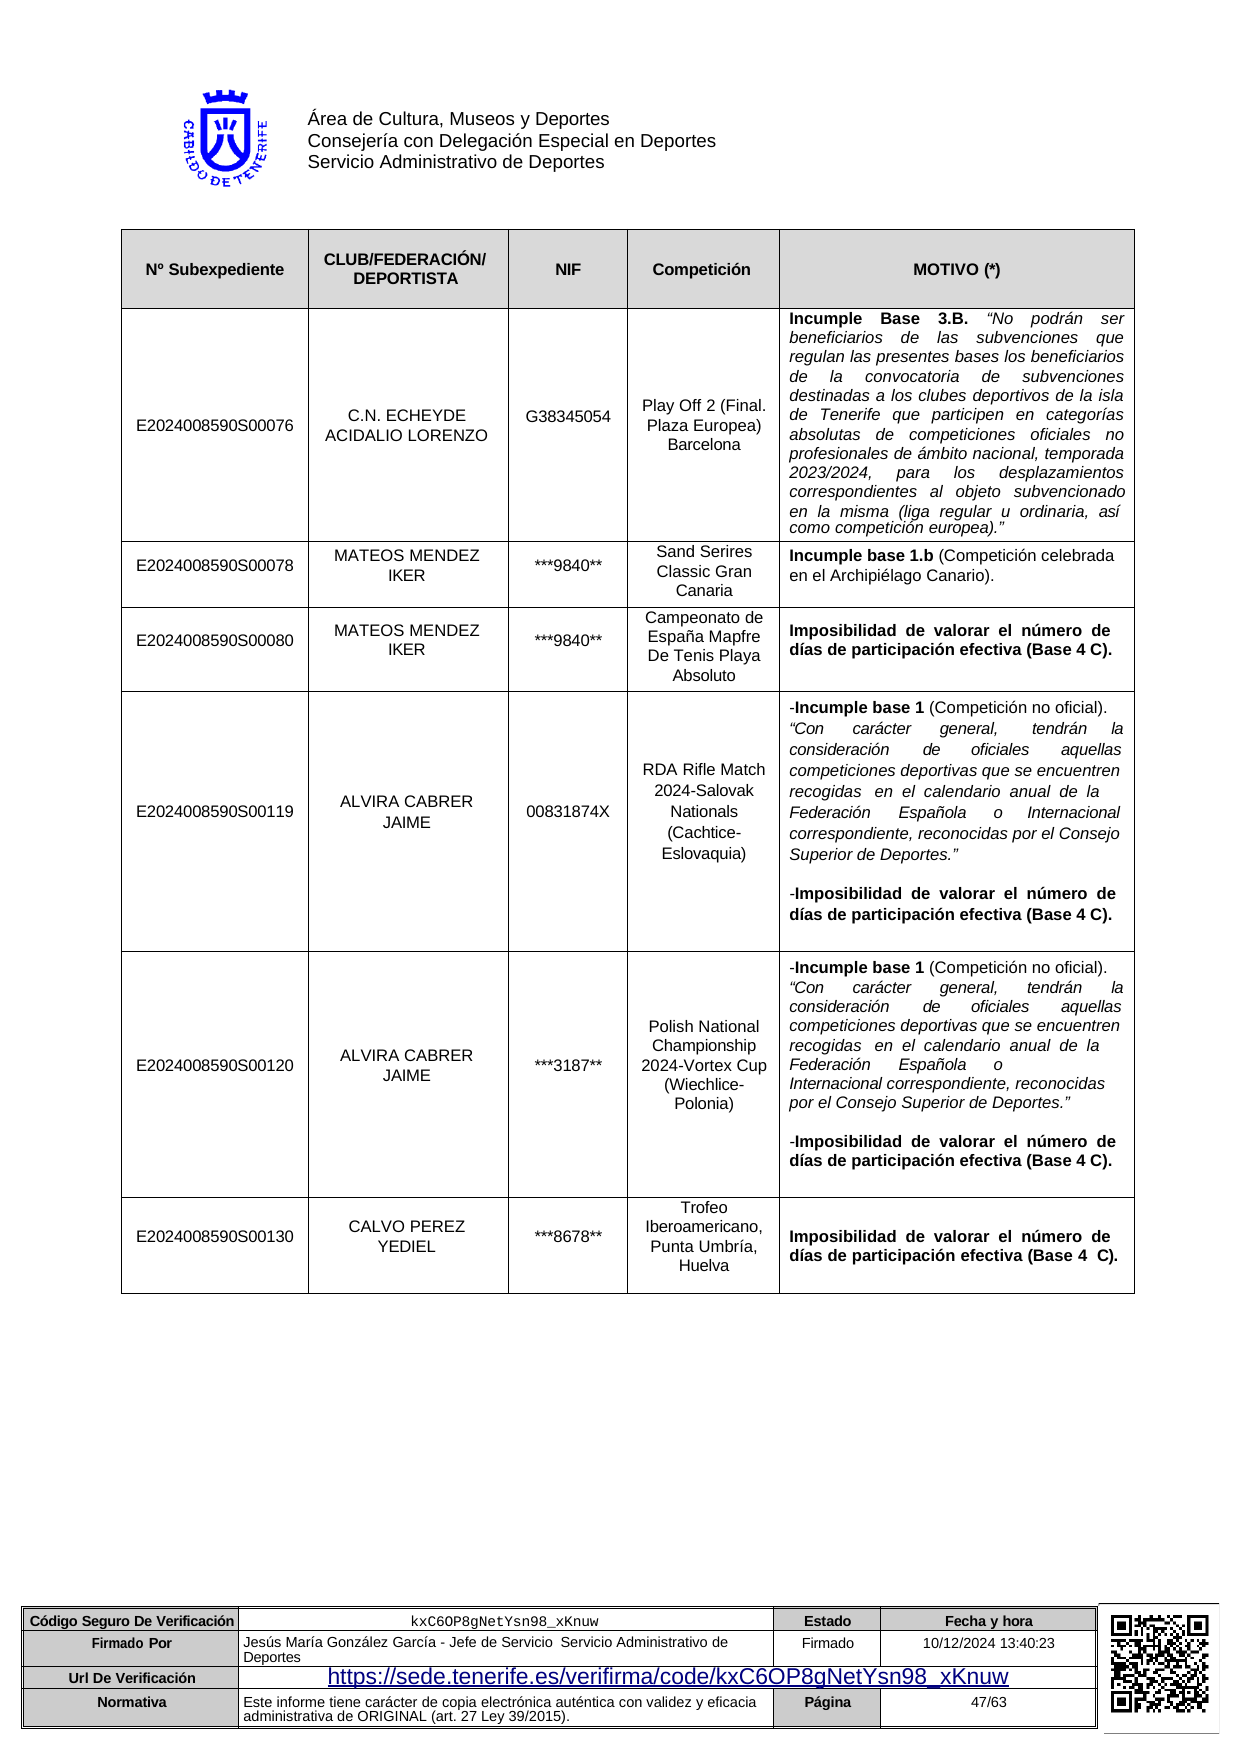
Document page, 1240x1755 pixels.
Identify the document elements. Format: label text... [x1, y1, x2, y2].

table_cell Trofeo Iberoamericano, Punta Umbría, Huelva [628, 1198, 779, 1293]
table_cell [628, 874, 779, 951]
table_cell -Imposibilidad de valorar el número de días de participación efectiva (Base 4 C). [780, 874, 1134, 951]
table_cell MATEOS MENDEZ IKER [309, 542, 508, 607]
table_cell -Incumple base 1 (Competición no oficial). “Con carácter general, tendrán la consideración de oficiales aquellas competiciones deportivas que se encuentren recogidas en el calendario anual de la Federación Española o Internacional correspondiente, reconocidas por el Consejo Superior de Deportes.” [780, 692, 1134, 873]
table_header NIF [509, 230, 627, 308]
table_cell G38345054 [509, 309, 627, 541]
table_cell E2024008590S00130 [122, 1198, 308, 1293]
table_cell [628, 1123, 779, 1197]
table_cell -Imposibilidad de valorar el número de días de participación efectiva (Base 4 C). [780, 1123, 1134, 1197]
table_cell [122, 1123, 308, 1197]
table_cell Imposibilidad de valorar el número de días de participación efectiva (Base 4 C). [780, 608, 1134, 691]
table_cell Sand Serires Classic Gran Canaria [628, 542, 779, 607]
table_cell Incumple Base 3.B. “No podrán ser beneficiarios de las subvenciones que regulan las presentes bases los beneficiarios de la convocatoria de subvenciones destinadas a los clubes deportivos de la isla de Tenerife que participen en categorías absolutas de competiciones oficiales no profesionales de ámbito nacional, temporada 2023/2024, para los desplazamientos correspondientes al objeto subvencionado en la misma (liga regular u ordinaria, así como competición europea).” [780, 309, 1134, 541]
table_cell MATEOS MENDEZ IKER [309, 608, 508, 691]
table_cell [509, 874, 627, 951]
table_cell E2024008590S00080 [122, 608, 308, 691]
table_cell ***3187** [509, 952, 627, 1123]
table_cell Incumple base 1.b (Competición celebrada en el Archipiélago Canario). [780, 542, 1134, 607]
table_cell [309, 1123, 508, 1197]
table_cell ***9840** [509, 542, 627, 607]
table_cell Imposibilidad de valorar el número de días de participación efectiva (Base 4 C). [780, 1198, 1134, 1293]
table_cell RDA Rifle Match 2024-Salovak Nationals (Cachtice- Eslovaquia) [628, 692, 779, 873]
table_cell E2024008590S00120 [122, 952, 308, 1123]
table_cell C.N. ECHEYDE ACIDALIO LORENZO [309, 309, 508, 541]
table_cell Campeonato de España Mapfre De Tenis Playa Absoluto [628, 608, 779, 691]
table_cell [509, 1123, 627, 1197]
table_cell ALVIRA CABRER JAIME [309, 692, 508, 873]
table_cell ***9840** [509, 608, 627, 691]
table_cell [122, 874, 308, 951]
table_cell E2024008590S00078 [122, 542, 308, 607]
table_header CLUB/FEDERACIÓN/ DEPORTISTA [309, 230, 508, 308]
table_cell Play Off 2 (Final. Plaza Europea) Barcelona [628, 309, 779, 541]
table_cell Polish National Championship 2024-Vortex Cup (Wiechlice- Polonia) [628, 952, 779, 1123]
table_header Competición [628, 230, 779, 308]
table_cell 00831874X [509, 692, 627, 873]
table_cell -Incumple base 1 (Competición no oficial). “Con carácter general, tendrán la consideración de oficiales aquellas competiciones deportivas que se encuentren recogidas en el calendario anual de la Federación Española o Internacional correspondiente, reconocidas por el Consejo Superior de Deportes.” [780, 952, 1134, 1123]
table_cell CALVO PEREZ YEDIEL [309, 1198, 508, 1293]
table_cell ALVIRA CABRER JAIME [309, 952, 508, 1123]
table_cell [309, 874, 508, 951]
table_header Nº Subexpediente [122, 230, 308, 308]
table_cell ***8678** [509, 1198, 627, 1293]
table_cell E2024008590S00076 [122, 309, 308, 541]
table_cell E2024008590S00119 [122, 692, 308, 873]
table_header MOTIVO (*) [780, 230, 1134, 308]
